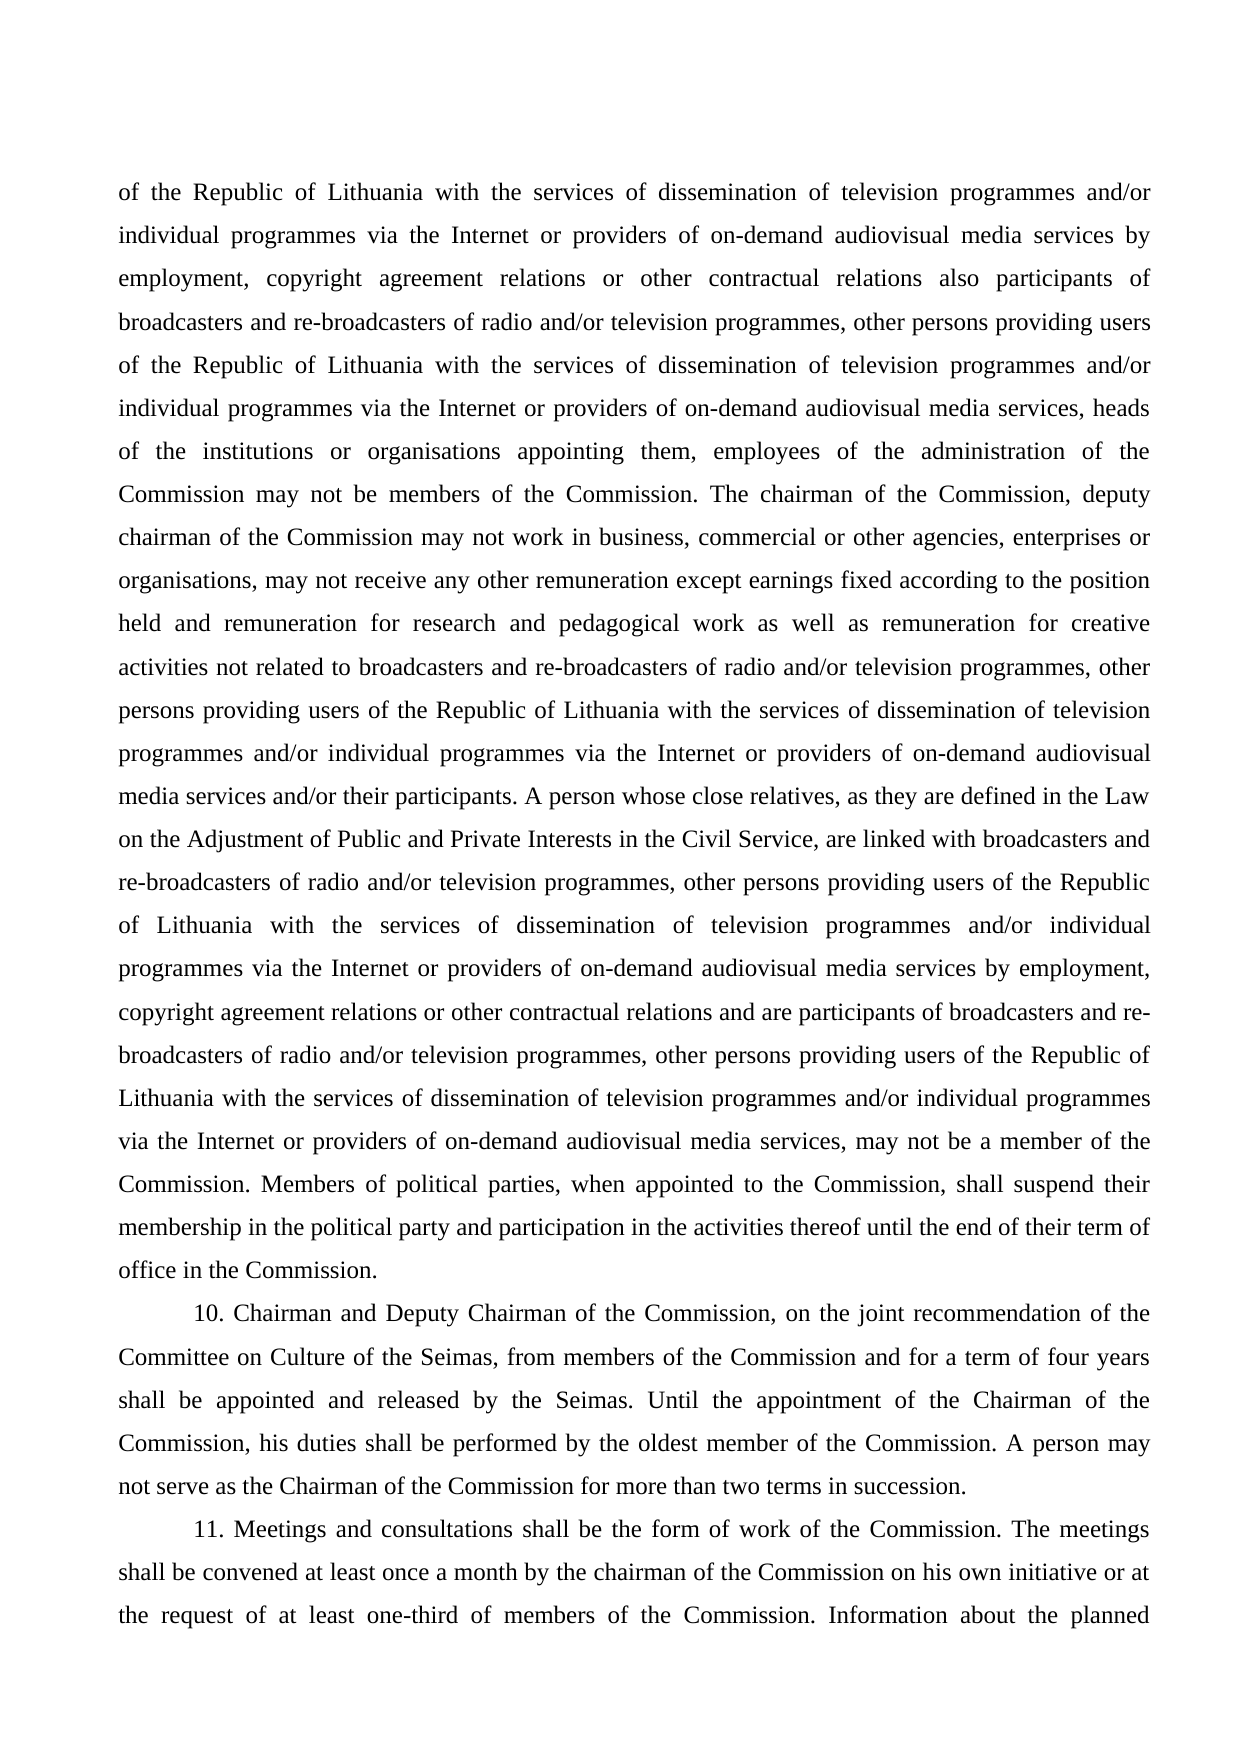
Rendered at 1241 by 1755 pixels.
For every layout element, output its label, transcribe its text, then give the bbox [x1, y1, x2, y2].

text of the Republic of Lithuania with the services of dissemination of television programmes and/or individual programmes via the Internet or providers of on-demand audiovisual media services by employment, copyright agreement relations or other contractual relations also participants of broadcasters and re-broadcasters of radio and/or television programmes, other persons providing users of the Republic of Lithuania with the services of dissemination of television programmes and/or individual programmes via the Internet or providers of on-demand audiovisual media services, heads of the institutions or organisations appointing them, employees of the administration of the Commission may not be members of the Commission. The chairman of the Commission, deputy chairman of the Commission may not work in business, commercial or other agencies, enterprises or organisations, may not receive any other remuneration except earnings fixed according to the position held and remuneration for research and pedagogical work as well as remuneration for creative activities not related to broadcasters and re-broadcasters of radio and/or television programmes, other persons providing users of the Republic of Lithuania with the services of dissemination of television programmes and/or individual programmes via the Internet or providers of on-demand audiovisual media services and/or their participants. A person whose close relatives, as they are defined in the Law on the Adjustment of Public and Private Interests in the Civil Service, are linked with broadcasters and re-broadcasters of radio and/or television programmes, other persons providing users of the Republic of Lithuania with the services of dissemination of television programmes and/or individual programmes via the Internet or providers of on-demand audiovisual media services by employment, copyright agreement relations or other contractual relations and are participants of broadcasters and re-broadcasters of radio and/or television programmes, other persons providing users of the Republic of Lithuania with the services of dissemination of television programmes and/or individual programmes via the Internet or providers of on-demand audiovisual media services, may not be a member of the Commission. Members of political parties, when appointed to the Commission, shall suspend their membership in the political party and participation in the activities thereof until the end of their term of office in the Commission. [118, 177, 1152, 1284]
text 11. Meetings and consultations shall be the form of work of the Commission. The meetings shall be convened at least once a month by the chairman of the Commission on his own initiative or at the request of at least one-third of members of the Commission. Information about the planned [118, 1514, 1152, 1629]
text 10. Chairman and Deputy Chairman of the Commission, on the joint recommendation of the Committee on Culture of the Seimas, from members of the Commission and for a term of four years shall be appointed and released by the Seimas. Until the appointment of the Chairman of the Commission, his duties shall be performed by the oldest member of the Commission. A person may not serve as the Chairman of the Commission for more than two terms in succession. [118, 1298, 1152, 1500]
